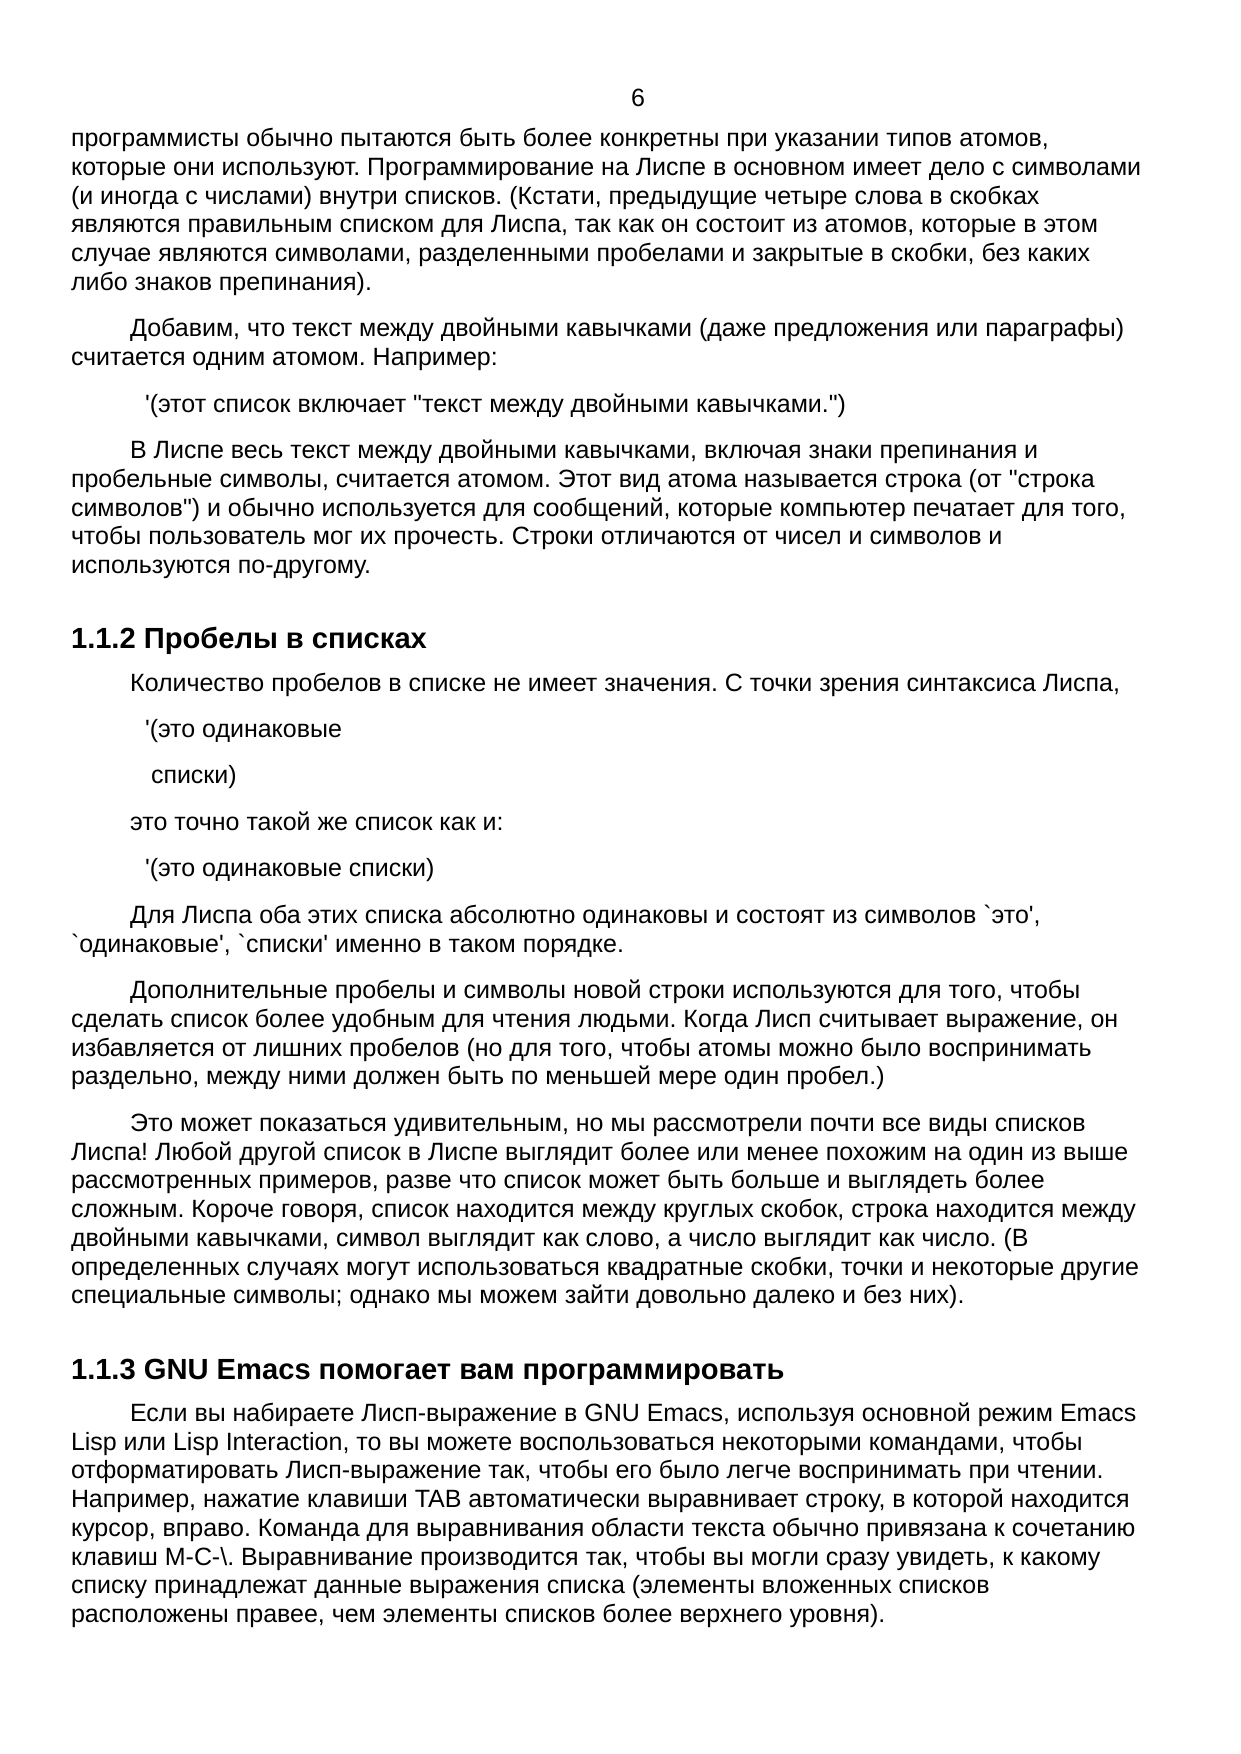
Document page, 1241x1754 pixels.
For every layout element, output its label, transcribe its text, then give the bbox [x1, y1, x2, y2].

text Если вы набираете Лисп-выражение в GNU Emacs, используя основной режим Emacs Lisp или Lisp Interaction, то вы можете воспользоваться некоторыми командами, чтобы отформатировать Лисп-выражение так, чтобы его было легче воспринимать при чтении. Например, нажатие клавиши TAB автоматически выравнивает строку, в которой находится курсор, вправо. Команда для выравнивания области текста обычно привязана к сочетанию клавиш M-C-\. Выравнивание производится так, чтобы вы могли сразу увидеть, к какому списку принадлежат данные выражения списка (элементы вложенных списков расположены правее, чем элементы списков более верхнего уровня). [71, 1398, 1146, 1628]
subtitle 1.1.2 Пробелы в списках [71, 622, 1146, 655]
text Количество пробелов в списке не имеет значения. С точки зрения синтаксиса Лиспа, [71, 668, 1146, 696]
subtitle 1.1.3 GNU Emacs помогает вам программировать [71, 1352, 1146, 1385]
text Добавим, что текст между двойными кавычками (даже предложения или параграфы) считается одним атомом. Например: [71, 313, 1146, 371]
text Это может показаться удивительным, но мы рассмотрели почти все виды списков Лиспа! Любой другой список в Лиспе выглядит более или менее похожим на один из выше рассмотренных примеров, разве что список может быть больше и выглядеть более сложным. Короче говоря, список находится между круглых скобок, строка находится между двойными кавычками, символ выглядит как слово, а число выглядит как число. (В определенных случаях могут использоваться квадратные скобки, точки и некоторые другие специальные символы; однако мы можем зайти довольно далеко и без них). [71, 1108, 1146, 1309]
text Для Лиспа оба этих списка абсолютно одинаковы и состоят из символов `это', `одинаковые', `списки' именно в таком порядке. [71, 900, 1146, 957]
text В Лиспе весь текст между двойными кавычками, включая знаки препинания и пробельные символы, считается атомом. Этот вид атома называется строка (от "строка символов") и обычно используется для сообщений, которые компьютер печатает для того, чтобы пользователь мог их прочесть. Строки отличаются от чисел и символов и используются по-другому. [71, 435, 1146, 579]
text '(это одинаковые списки) [71, 853, 1146, 882]
text '(это одинаковые [71, 714, 1146, 743]
text программисты обычно пытаются быть более конкретны при указании типов атомов, которые они используют. Программирование на Лиспе в основном имеет дело с символами (и иногда с числами) внутри списков. (Кстати, предыдущие четыре слова в скобках являются правильным списком для Лиспа, так как он состоит из атомов, которые в этом случае являются символами, разделенными пробелами и закрытые в скобки, без каких либо знаков препинания). [71, 123, 1146, 296]
text Дополнительные пробелы и символы новой строки используются для того, чтобы сделать список более удобным для чтения людьми. Когда Лисп считывает выражение, он избавляется от лишних пробелов (но для того, чтобы атомы можно было воспринимать раздельно, между ними должен быть по меньшей мере один пробел.) [71, 975, 1146, 1090]
text '(этот список включает "текст между двойными кавычками.") [71, 389, 1146, 417]
text это точно такой же список как и: [71, 807, 1146, 836]
text списки) [71, 761, 1146, 789]
